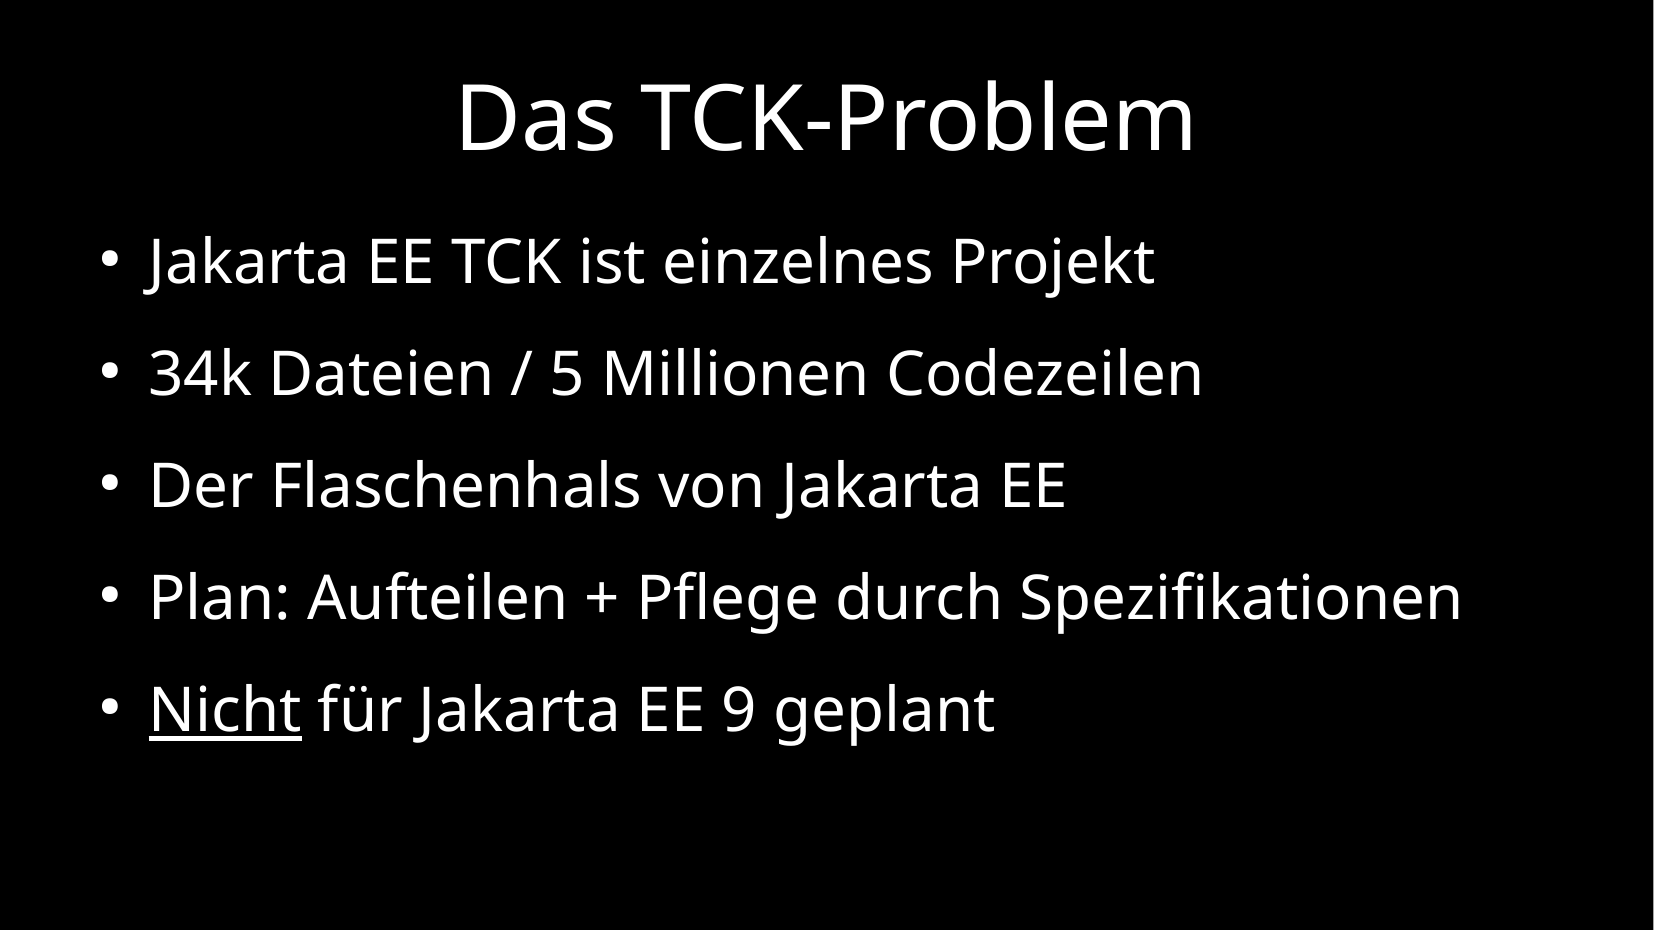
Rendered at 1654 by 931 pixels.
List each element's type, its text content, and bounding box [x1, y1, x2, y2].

title Das TCK-Problem [82, 37, 1571, 193]
list Jakarta EE TCK ist einzelnes Projekt 34k Dateien / 5 Millionen Codezeilen Der Flaschenhals von Jakarta EE Plan: Aufteilen + Pflege durch Spezifikationen Nicht für Jakarta EE 9 geplant [82, 217, 1571, 758]
